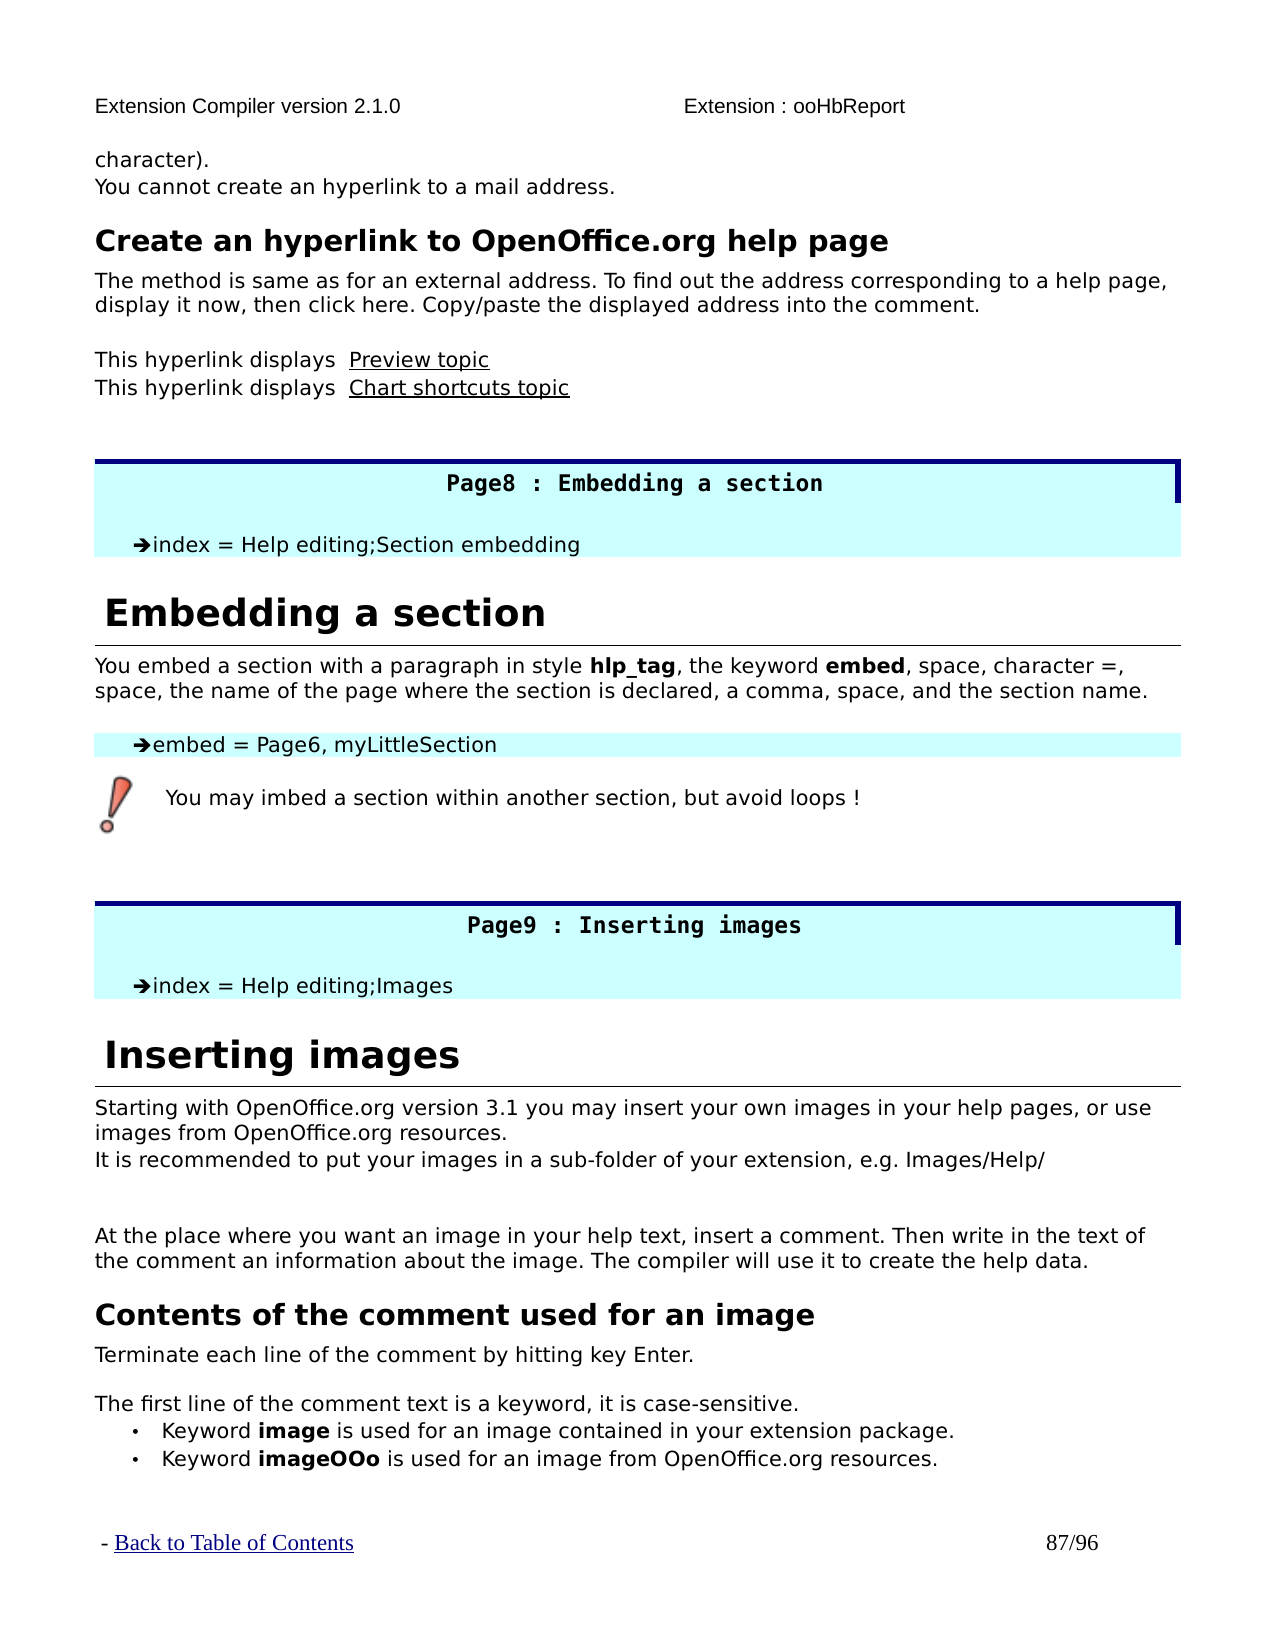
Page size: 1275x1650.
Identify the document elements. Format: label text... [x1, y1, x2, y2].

list Keyword imageOOo is used for an image from OpenOffice.org resources. [132, 1446, 1181, 1471]
list index = Help editing;Images [94, 974, 1181, 999]
text This hyperlink displays Chart shortcuts topic [94, 375, 1181, 400]
picture [95, 769, 138, 841]
text This hyperlink displays Preview topic [94, 348, 1181, 372]
text Page8 : Embedding a section [94, 460, 1175, 503]
list embed = Page6, myLittleSection [94, 733, 1181, 757]
text Starting with OpenOffice.org version 3.1 you may insert your own images in your help pages, or use images from OpenOffice.org resources. [94, 1096, 1181, 1145]
text At the place where you want an image in your help text, insert a comment. Then write in the text of the comment an information about the image. The compiler will use it to create the help data. [94, 1175, 1181, 1273]
text Create an hyperlink to OpenOffice.org help page [94, 224, 1181, 258]
text Embedding a section [94, 582, 1181, 645]
list You may imbed a section within another section, but avoid loops ! [94, 783, 1181, 815]
text It is recommended to put your images in a sub-folder of your extension, e.g. Images/Help/ [94, 1148, 1181, 1172]
text Terminate each line of the comment by hitting key Enter. The first line of the comment text is a keyword, it is case-sensitive. [94, 1343, 1181, 1416]
text Contents of the comment used for an image [94, 1298, 1181, 1332]
text Inserting images [94, 1024, 1181, 1087]
text The method is same as for an external address. To find out the address corresponding to a help page, display it now, then click here. Copy/paste the displayed address into the comment. [94, 269, 1181, 318]
list index = Help editing;Section embedding [94, 532, 1181, 557]
text You cannot create an hyperlink to a mail address. [94, 175, 1181, 199]
text Page9 : Inserting images [94, 902, 1175, 945]
text character). [94, 147, 1181, 172]
list Keyword image is used for an image contained in your extension package. [132, 1419, 1181, 1443]
text You embed a section with a paragraph in style hlp_tag, the keyword embed, space, character =, space, the name of the page where the section is declared, a comma, space, and the section name. [94, 654, 1181, 703]
